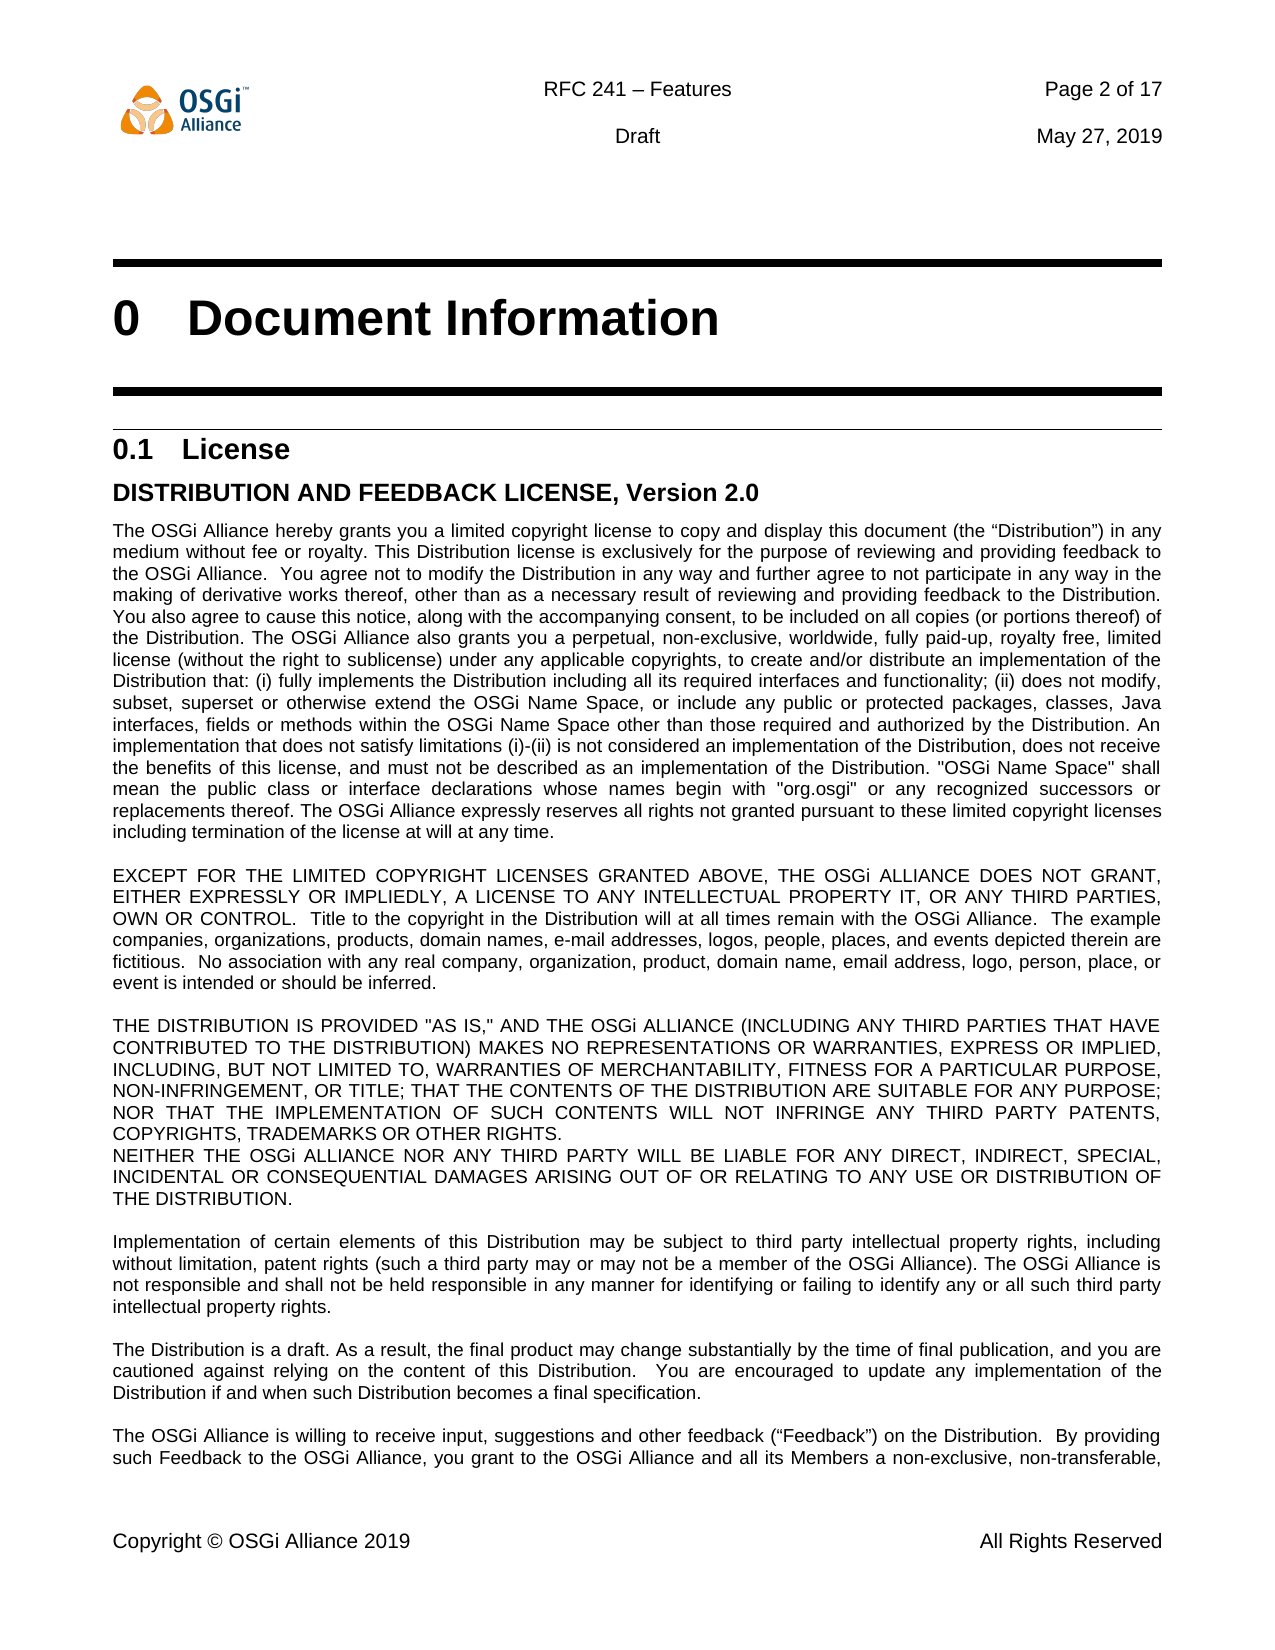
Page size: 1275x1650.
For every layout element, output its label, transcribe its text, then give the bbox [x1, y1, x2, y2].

text DISTRIBUTION AND FEEDBACK LICENSE, Version 2.0 [112, 478, 1162, 507]
text THE DISTRIBUTION IS PROVIDED "AS IS," AND THE OSGi ALLIANCE (INCLUDING ANY THIRD PARTIES THAT HAVE CONTRIBUTED TO THE DISTRIBUTION) MAKES NO REPRESENTATIONS OR WARRANTIES, EXPRESS OR IMPLIED, INCLUDING, BUT NOT LIMITED TO, WARRANTIES OF MERCHANTABILITY, FITNESS FOR A PARTICULAR PURPOSE, NON-INFRINGEMENT, OR TITLE; THAT THE CONTENTS OF THE DISTRIBUTION ARE SUITABLE FOR ANY PURPOSE; NOR THAT THE IMPLEMENTATION OF SUCH CONTENTS WILL NOT INFRINGE ANY THIRD PARTY PATENTS, COPYRIGHTS, TRADEMARKS OR OTHER RIGHTS. [112, 1015, 1162, 1145]
subtitle Document Information [112, 260, 1162, 396]
text Implementation of certain elements of this Distribution may be subject to third party intellectual property rights, including without limitation, patent rights (such a third party may or may not be a member of the OSGi Alliance). The OSGi Alliance is not responsible and shall not be held responsible in any manner for identifying or failing to identify any or all such third party intellectual property rights. [112, 1231, 1162, 1317]
text The Distribution is a draft. As a result, the final product may change substantially by the time of final publication, and you are cautioned against relying on the content of this Distribution. You are encouraged to update any implementation of the Distribution if and when such Distribution becomes a final specification. [112, 1339, 1162, 1403]
text NEITHER THE OSGi ALLIANCE NOR ANY THIRD PARTY WILL BE LIABLE FOR ANY DIRECT, INDIRECT, SPECIAL, INCIDENTAL OR CONSEQUENTIAL DAMAGES ARISING OUT OF OR RELATING TO ANY USE OR DISTRIBUTION OF THE DISTRIBUTION. [112, 1145, 1162, 1209]
text The OSGi Alliance hereby grants you a limited copyright license to copy and display this document (the “Distribution”) in any medium without fee or royalty. This Distribution license is exclusively for the purpose of reviewing and providing feedback to the OSGi Alliance. You agree not to modify the Distribution in any way and further agree to not participate in any way in the making of derivative works thereof, other than as a necessary result of reviewing and providing feedback to the Distribution. You also agree to cause this notice, along with the accompanying consent, to be included on all copies (or portions thereof) of the Distribution. The OSGi Alliance also grants you a perpetual, non-exclusive, worldwide, fully paid-up, royalty free, limited license (without the right to sublicense) under any applicable copyrights, to create and/or distribute an implementation of the Distribution that: (i) fully implements the Distribution including all its required interfaces and functionality; (ii) does not modify, subset, superset or otherwise extend the OSGi Name Space, or include any public or protected packages, classes, Java interfaces, fields or methods within the OSGi Name Space other than those required and authorized by the Distribution. An implementation that does not satisfy limitations (i)-(ii) is not considered an implementation of the Distribution, does not receive the benefits of this license, and must not be described as an implementation of the Distribution. "OSGi Name Space" shall mean the public class or interface declarations whose names begin with "org.osgi" or any recognized successors or replacements thereof. The OSGi Alliance expressly reserves all rights not granted pursuant to these limited copyright licenses including termination of the license at will at any time. [112, 519, 1162, 843]
text EXCEPT FOR THE LIMITED COPYRIGHT LICENSES GRANTED ABOVE, THE OSGi ALLIANCE DOES NOT GRANT, EITHER EXPRESSLY OR IMPLIEDLY, A LICENSE TO ANY INTELLECTUAL PROPERTY IT, OR ANY THIRD PARTIES, OWN OR CONTROL. Title to the copyright in the Distribution will at all times remain with the OSGi Alliance. The example companies, organizations, products, domain names, e-mail addresses, logos, people, places, and events depicted therein are fictitious. No association with any real company, organization, product, domain name, email address, logo, person, place, or event is intended or should be inferred. [112, 864, 1162, 994]
subtitle License [112, 430, 1162, 466]
picture [113, 78, 257, 142]
text The OSGi Alliance is willing to receive input, suggestions and other feedback (“Feedback”) on the Distribution. By providing such Feedback to the OSGi Alliance, you grant to the OSGi Alliance and all its Members a non-exclusive, non-transferable, [112, 1425, 1162, 1468]
